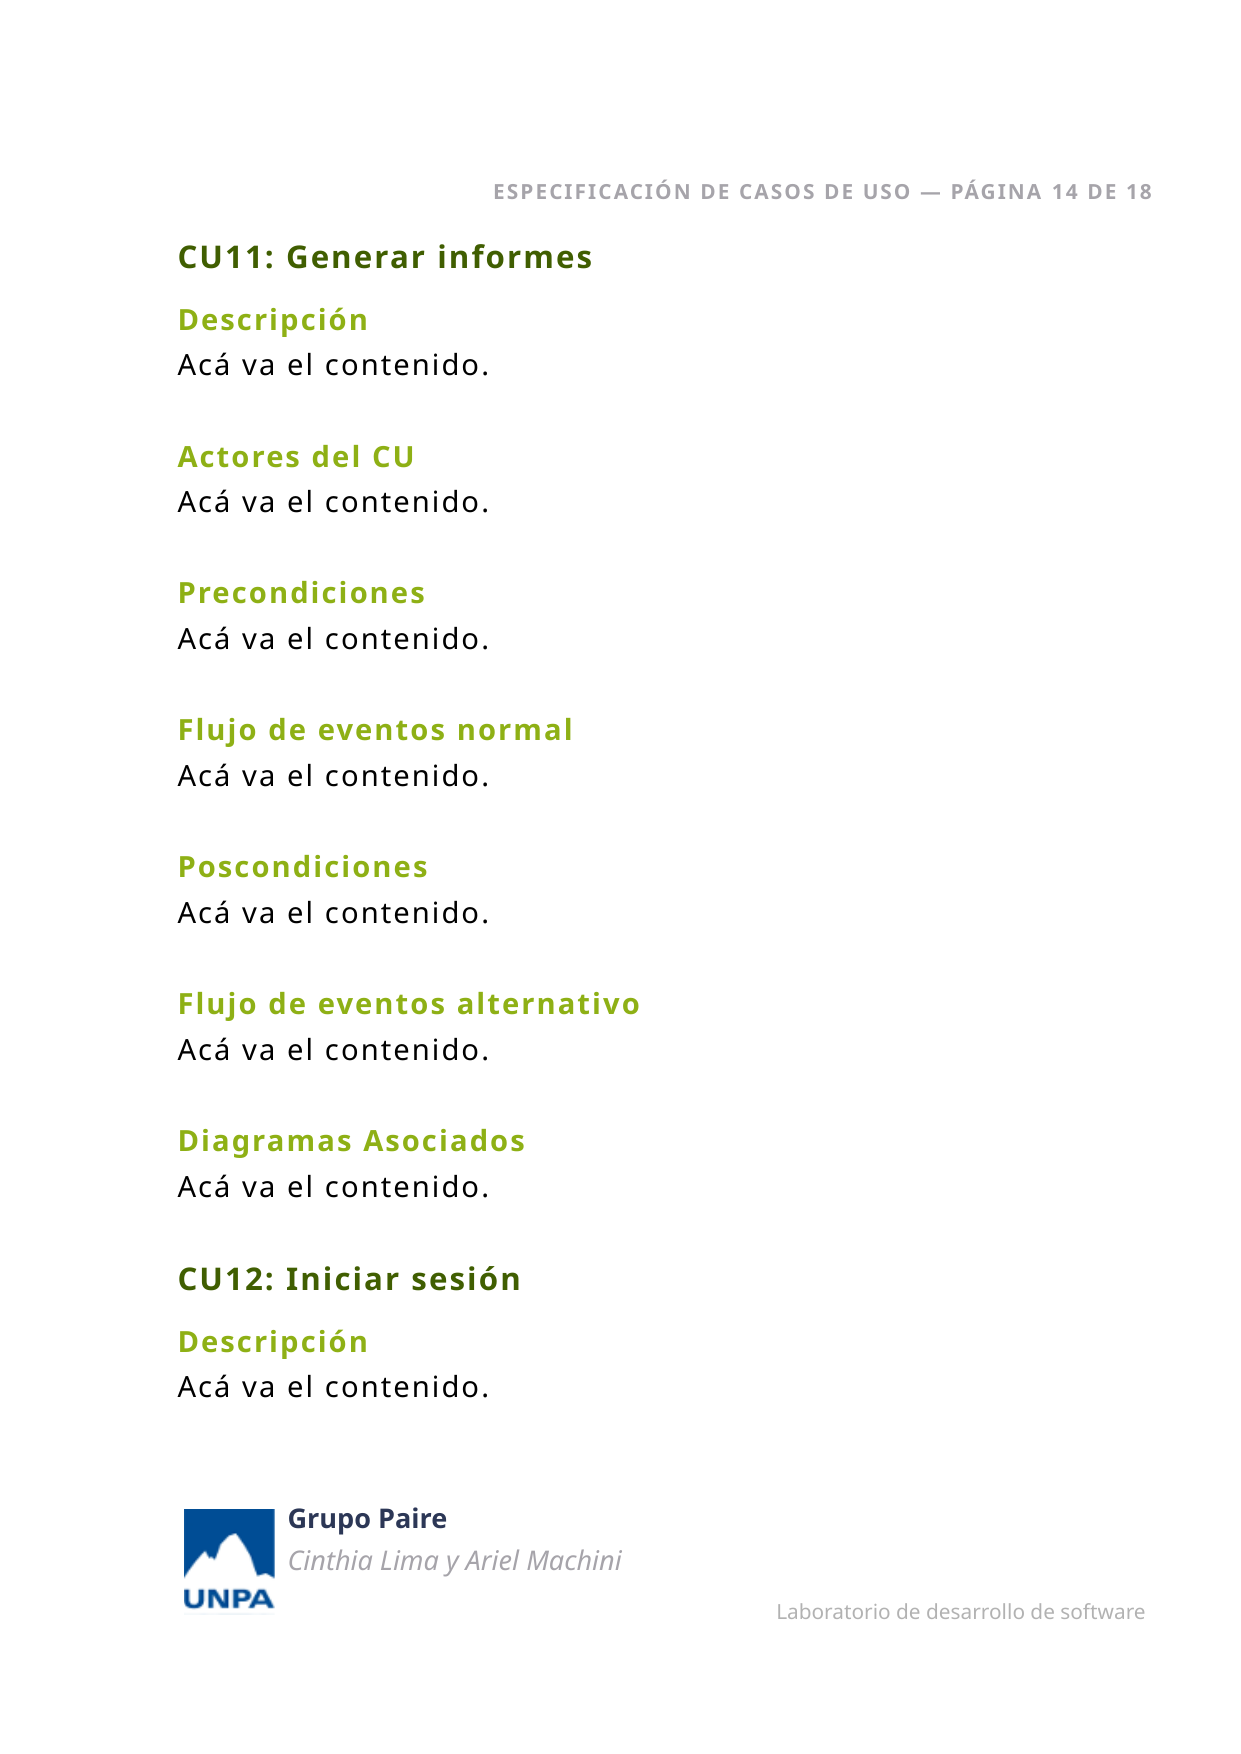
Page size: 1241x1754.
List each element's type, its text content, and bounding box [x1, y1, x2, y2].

text Acá va el contenido. [177, 1029, 1152, 1069]
text Actores del CU [177, 436, 1152, 476]
text Descripción [177, 299, 1152, 339]
text Acá va el contenido. [177, 892, 1152, 932]
text Acá va el contenido. [177, 344, 1152, 384]
text CU12: Iniciar sesión [177, 1257, 1152, 1300]
text Acá va el contenido. [177, 755, 1152, 795]
text CU11: Generar informes [177, 235, 1152, 278]
text Precondiciones [177, 573, 1152, 612]
text Acá va el contenido. [177, 618, 1152, 658]
text Acá va el contenido. [177, 481, 1152, 521]
text Flujo de eventos normal [177, 709, 1152, 749]
text Flujo de eventos alternativo [177, 983, 1152, 1023]
picture [184, 1509, 275, 1615]
text Descripción [177, 1321, 1152, 1361]
text Acá va el contenido. [177, 1166, 1152, 1206]
text Acá va el contenido. [177, 1367, 1152, 1406]
text Poscondiciones [177, 846, 1152, 886]
text Diagramas Asociados [177, 1120, 1152, 1160]
